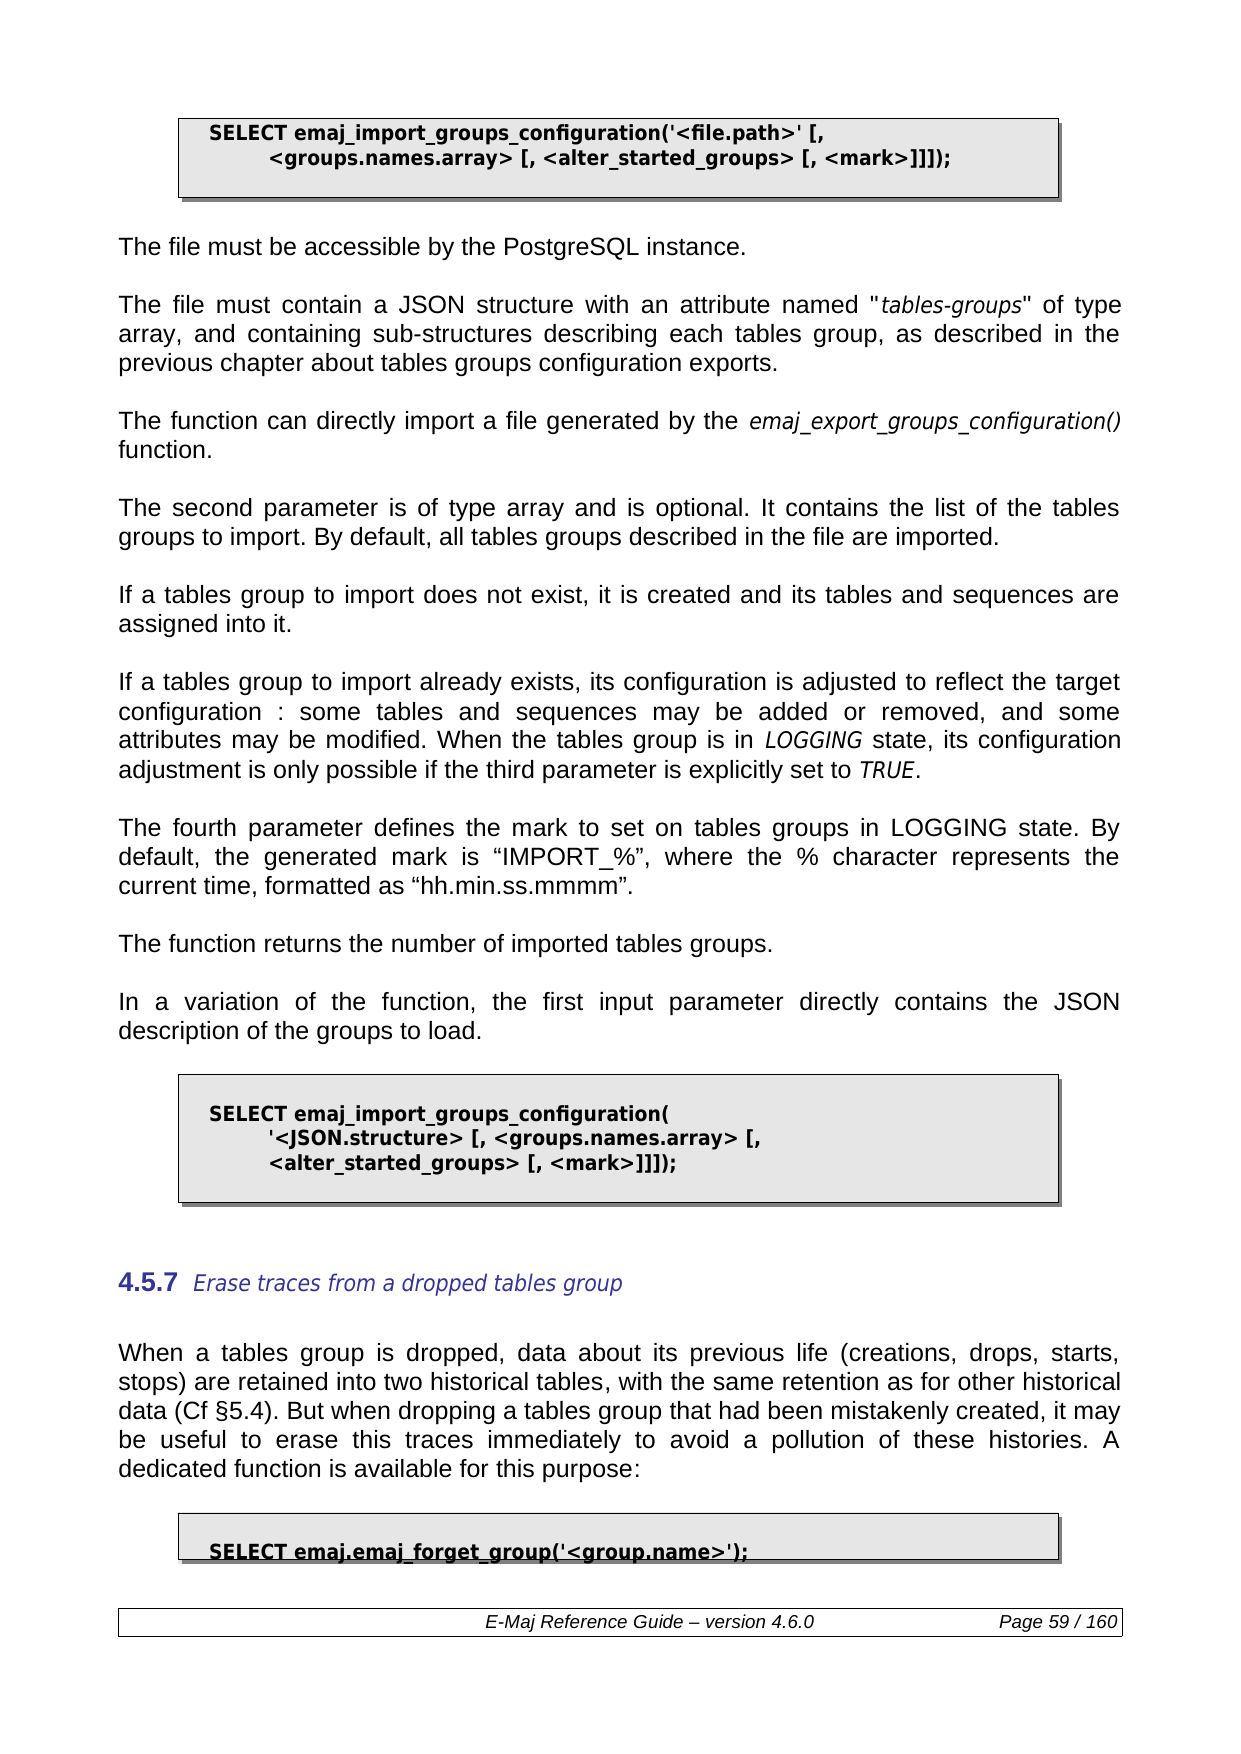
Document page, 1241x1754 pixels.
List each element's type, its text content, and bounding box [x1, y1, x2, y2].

text In a variation of the function, the first input parameter directly contains the JSON description of the groups to load. [118, 987, 1122, 1045]
text If a tables group to import does not exist, it is created and its tables and sequences are assigned into it. [118, 580, 1122, 638]
text The file must be accessible by the PostgreSQL instance. [118, 231, 1122, 260]
text The file must contain a JSON structure with an attribute named "tables-groups" of type array, and containing sub-structures describing each tables group, as described in the previous chapter about tables groups configuration exports. [118, 289, 1122, 377]
text SELECT emaj_import_groups_configuration('<file.path>' [, <groups.names.array> [, <alter_started_groups> [, <mark>]]]); [179, 119, 1058, 167]
subtitle Erase traces from a dropped tables group [118, 1265, 1122, 1296]
text The fourth parameter defines the mark to set on tables groups in LOGGING state. By default, the generated mark is “IMPORT_%”, where the % character represents the current time, formatted as “hh.min.ss.mmmm”. [118, 813, 1122, 900]
text If a tables group to import already exists, its configuration is adjusted to reflect the target configuration : some tables and sequences may be added or removed, and some attributes may be modified. When the tables group is in LOGGING state, its configuration adjustment is only possible if the third parameter is explicitly set to TRUE. [118, 667, 1122, 783]
text SELECT emaj.emaj_forget_group('<group.name>'); [179, 1537, 1058, 1559]
text The function returns the number of imported tables groups. [118, 929, 1122, 958]
text The second parameter is of type array and is optional. It contains the list of the tables groups to import. By default, all tables groups described in the file are imported. [118, 493, 1122, 551]
text The function can directly import a file generated by the emaj_export_groups_configuration() function. [118, 406, 1122, 464]
text SELECT emaj_import_groups_configuration( '<JSON.structure> [, <groups.names.array> [, <alter_started_groups> [, <mark>]]]); [179, 1099, 1058, 1172]
text When a tables group is dropped, data about its previous life (creations, drops, starts, stops) are retained into two historical tables, with the same retention as for other historical data (Cf §5.4). But when dropping a tables group that had been mistakenly created, it may be useful to erase this traces immediately to avoid a pollution of these histories. A dedicated function is available for this purpose: [118, 1338, 1122, 1483]
